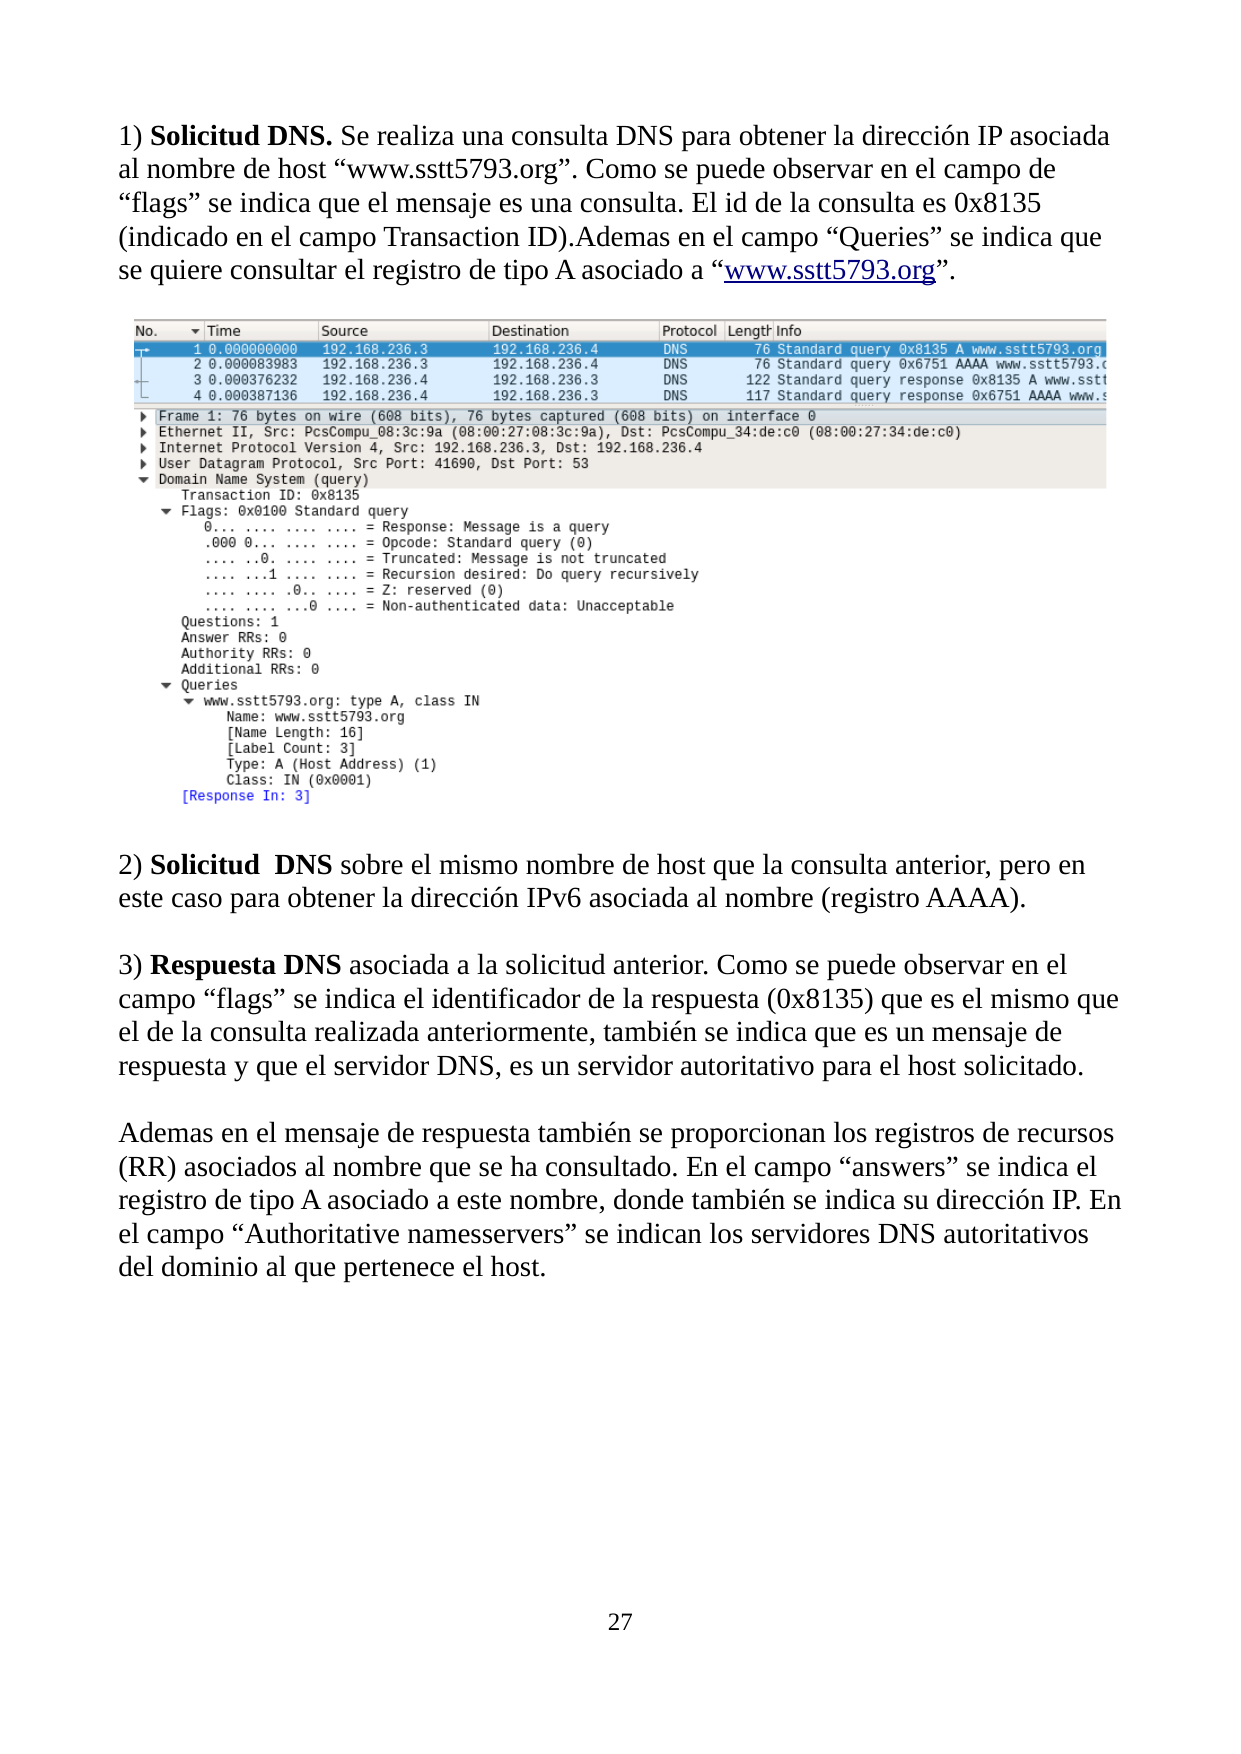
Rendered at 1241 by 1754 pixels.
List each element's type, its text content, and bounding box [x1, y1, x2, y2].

text 2) Solicitud DNS sobre el mismo nombre de host que la consulta anterior, pero en este caso para obtener la dirección IPv6 asociada al nombre (registro AAAA). [118, 847, 1122, 914]
picture [134, 319, 1107, 814]
text Ademas en el mensaje de respuesta también se proporcionan los registros de recursos (RR) asociados al nombre que se ha consultado. En el campo “answers” se indica el registro de tipo A asociado a este nombre, donde también se indica su dirección IP. En el campo “Authoritative namesservers” se indican los servidores DNS autoritativos del dominio al que pertenece el host. [118, 1115, 1122, 1283]
text 3) Respuesta DNS asociada a la solicitud anterior. Como se puede observar en el campo “flags” se indica el identificador de la respuesta (0x8135) que es el mismo que el de la consulta realizada anteriormente, también se indica que es un mensaje de respuesta y que el servidor DNS, es un servidor autoritativo para el host solicitado. [118, 947, 1122, 1082]
text 1) Solicitud DNS. Se realiza una consulta DNS para obtener la dirección IP asociada al nombre de host “www.sstt5793.org”. Como se puede observar en el campo de “flags” se indica que el mensaje es una consulta. El id de la consulta es 0x8135 (indicado en el campo Transaction ID).Ademas en el campo “Queries” se indica que se quiere consultar el registro de tipo A asociado a “www.sstt5793.org”. [118, 118, 1122, 286]
